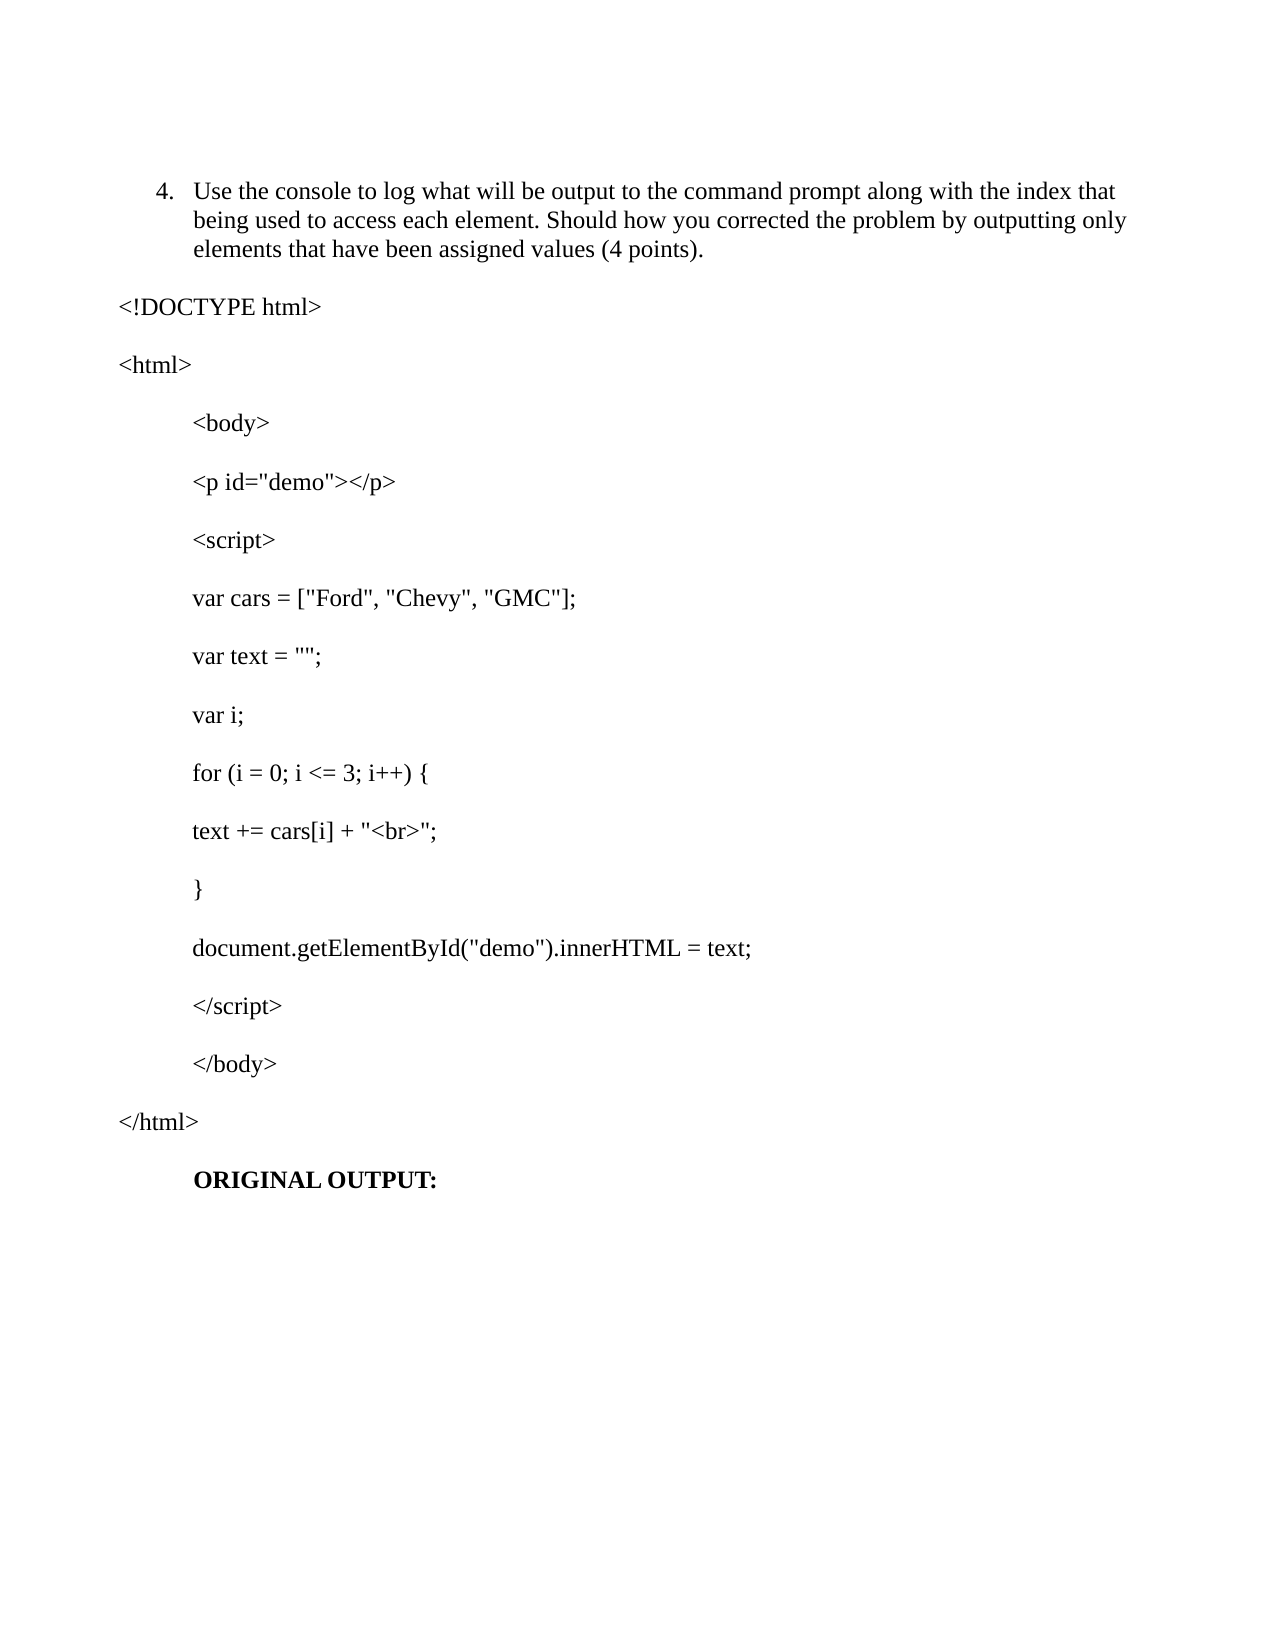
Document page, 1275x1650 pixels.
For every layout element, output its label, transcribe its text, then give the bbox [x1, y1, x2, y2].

text } [118, 874, 1157, 903]
list ORIGINAL OUTPUT: [156, 1166, 1157, 1194]
text document.getElementById("demo").innerHTML = text; [118, 933, 1157, 961]
text </body> [118, 1049, 1157, 1078]
text var text = ""; [118, 641, 1157, 670]
text <body> [118, 408, 1157, 437]
text <p id="demo"></p> [118, 467, 1157, 496]
text </html> [118, 1107, 1157, 1136]
text text += cars[i] + "<br>"; [118, 816, 1157, 845]
text </script> [118, 991, 1157, 1019]
text for (i = 0; i <= 3; i++) { [118, 758, 1157, 787]
text var i; [118, 700, 1157, 728]
list Use the console to log what will be output to the command prompt along with the index that being used to access each element. Should how you corrected the problem by outputting only elements that have been assigned values (4 points). [156, 176, 1157, 263]
text var cars = ["Ford", "Chevy", "GMC"]; [118, 583, 1157, 612]
text <!DOCTYPE html> [118, 292, 1157, 321]
text <script> [118, 525, 1157, 554]
text <html> [118, 350, 1157, 379]
